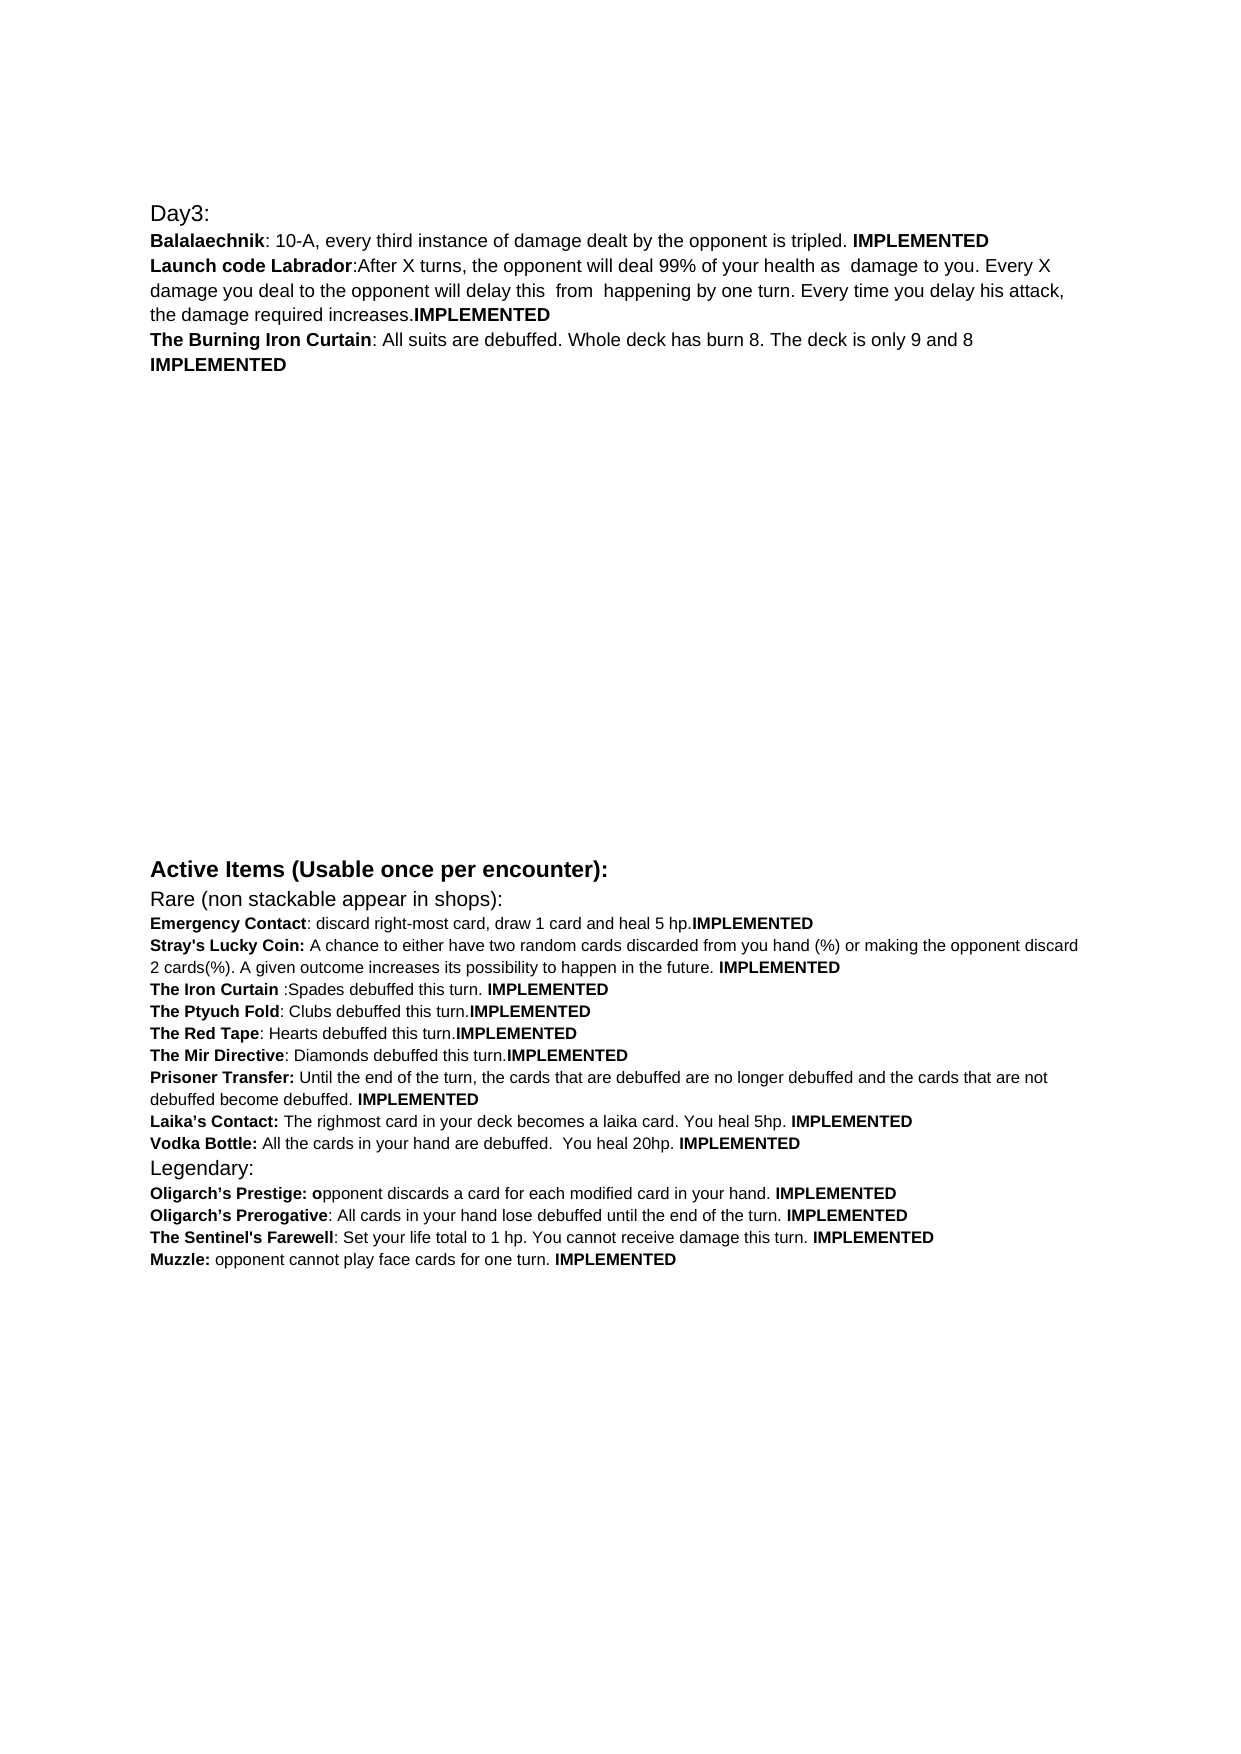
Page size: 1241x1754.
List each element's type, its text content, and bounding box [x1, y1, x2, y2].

text Rare (non stackable appear in shops): [150, 887, 1090, 911]
text The Sentinel's Farewell: Set your life total to 1 hp. You cannot receive damage this turn. IMPLEMENTED [150, 1227, 1090, 1247]
text Laika’s Contact: The righmost card in your deck becomes a laika card. You heal 5hp. IMPLEMENTED [150, 1112, 1090, 1131]
text Legendary: [150, 1156, 1090, 1180]
text The Burning Iron Curtain: All suits are debuffed. Whole deck has burn 8. The deck is only 9 and 8 IMPLEMENTED [150, 329, 1090, 375]
text The Iron Curtain :Spades debuffed this turn. IMPLEMENTED [150, 980, 1090, 999]
text Stray's Lucky Coin: A chance to either have two random cards discarded from you hand (%) or making the opponent discard 2 cards(%). A given outcome increases its possibility to happen in the future. IMPLEMENTED [150, 936, 1090, 977]
text The Ptyuch Fold: Clubs debuffed this turn.IMPLEMENTED [150, 1002, 1090, 1021]
text The Red Tape: Hearts debuffed this turn.IMPLEMENTED [150, 1024, 1090, 1043]
text Day3: [150, 199, 1090, 226]
text Prisoner Transfer: Until the end of the turn, the cards that are debuffed are no longer debuffed and the cards that are not debuffed become debuffed. IMPLEMENTED [150, 1068, 1090, 1109]
text Vodka Bottle: All the cards in your hand are debuffed. You heal 20hp. IMPLEMENTED [150, 1134, 1090, 1153]
text Emergency Contact: discard right-most card, draw 1 card and heal 5 hp.IMPLEMENTED [150, 914, 1090, 933]
text Launch code Labrador:After X turns, the opponent will deal 99% of your health as damage to you. Every X damage you deal to the opponent will delay this from happening by one turn. Every time you delay his attack, the damage required increases.IMPLEMENTED [150, 254, 1090, 326]
text Active Items (Usable once per encounter): [150, 856, 1090, 883]
text Oligarch’s Prerogative: All cards in your hand lose debuffed until the end of the turn. IMPLEMENTED [150, 1205, 1090, 1224]
text The Mir Directive: Diamonds debuffed this turn.IMPLEMENTED [150, 1046, 1090, 1065]
text Balalaechnik: 10-A, every third instance of damage dealt by the opponent is tripled. IMPLEMENTED [150, 230, 1090, 251]
text Muzzle: opponent cannot play face cards for one turn. IMPLEMENTED [150, 1249, 1090, 1268]
text Oligarch’s Prestige: opponent discards a card for each modified card in your hand. IMPLEMENTED [150, 1183, 1090, 1203]
